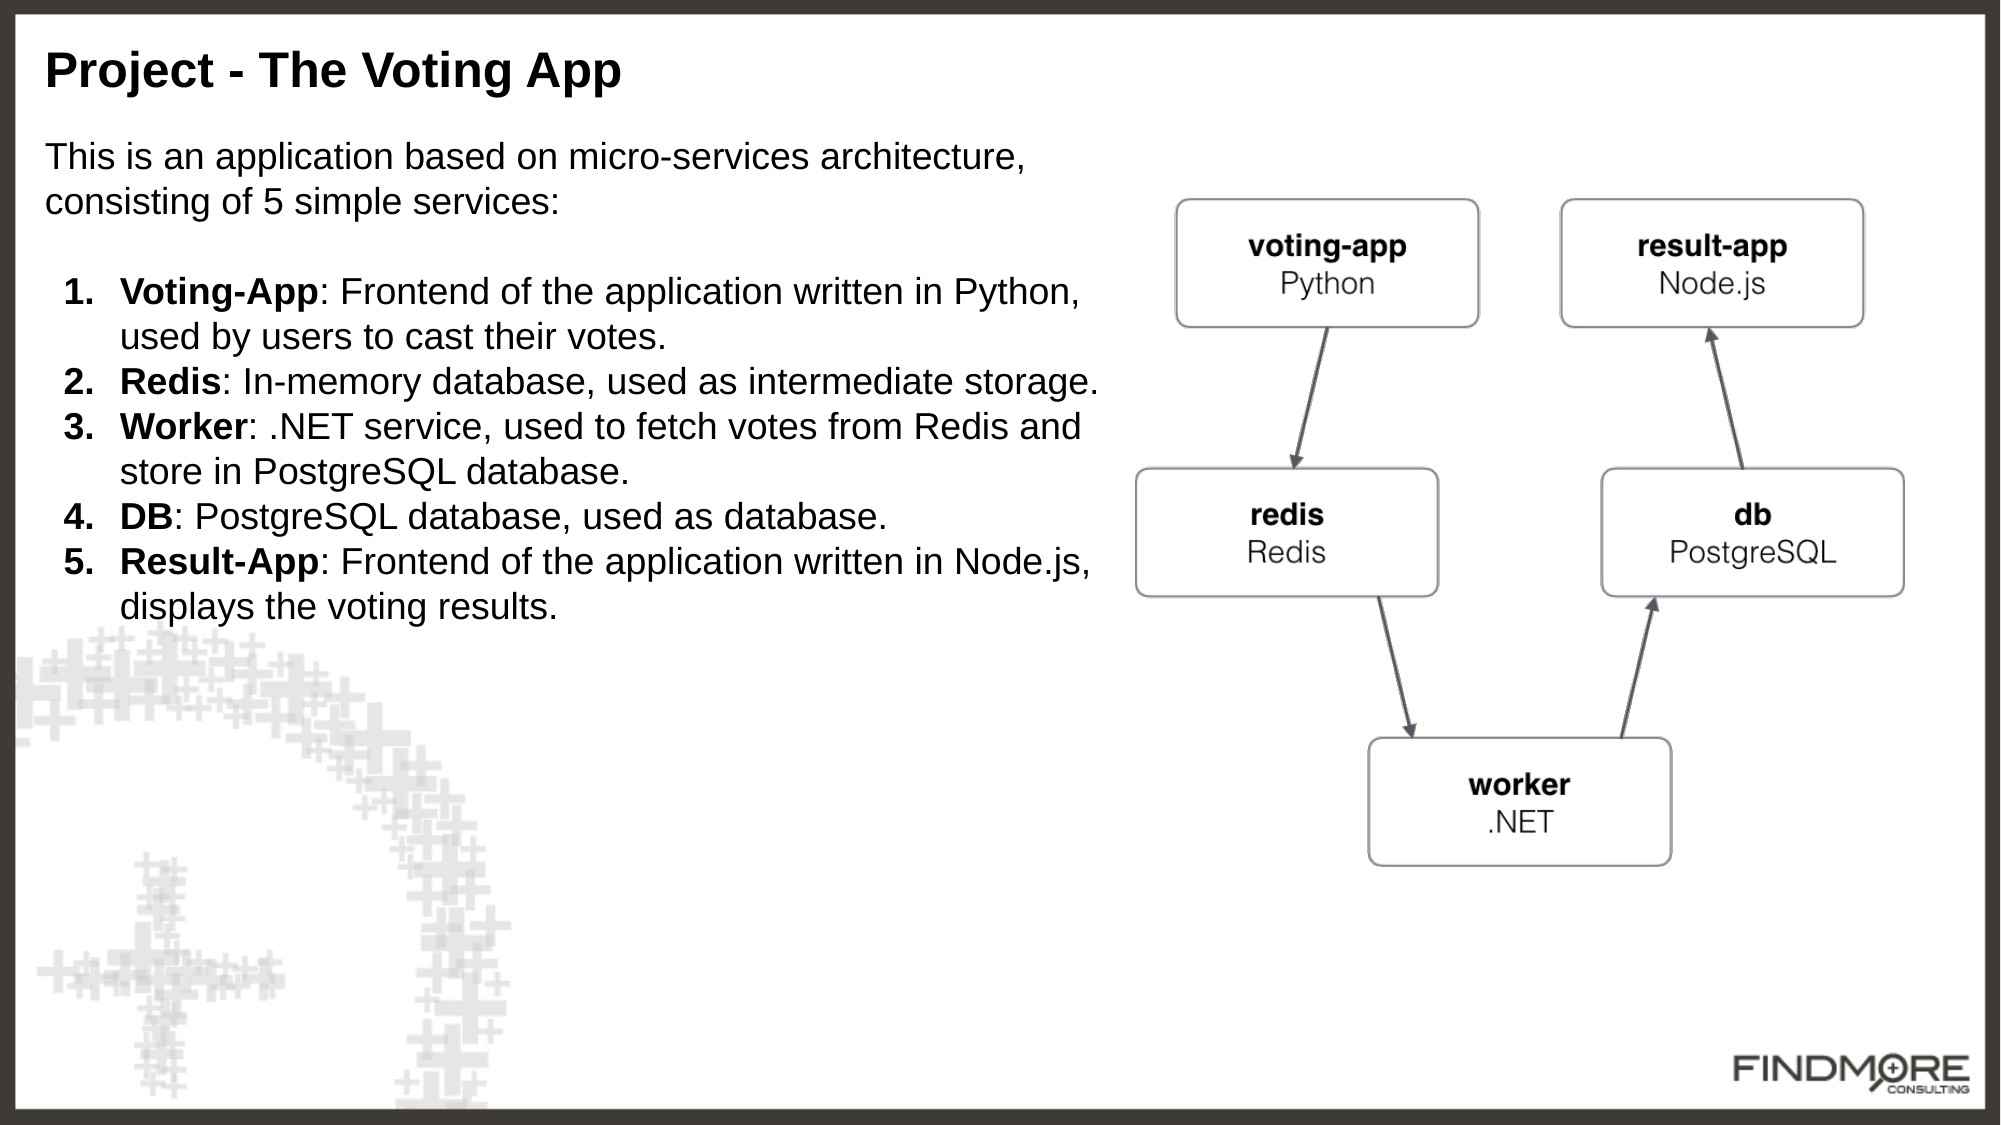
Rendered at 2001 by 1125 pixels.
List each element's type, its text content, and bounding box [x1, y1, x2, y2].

text_box Project - The Voting App This is an application based on micro-services architecture, consisting of 5 simple services: Voting-App: Frontend of the application written in Python, used by users to cast their votes. Redis: In-memory database, used as intermediate storage. Worker: .NET service, used to fetch votes from Redis and store in PostgreSQL database. DB: PostgreSQL database, used as database. Result-App: Frontend of the application written in Node.js, displays the voting results. [29, 29, 1950, 1035]
picture [0, 0, 2001, 1125]
